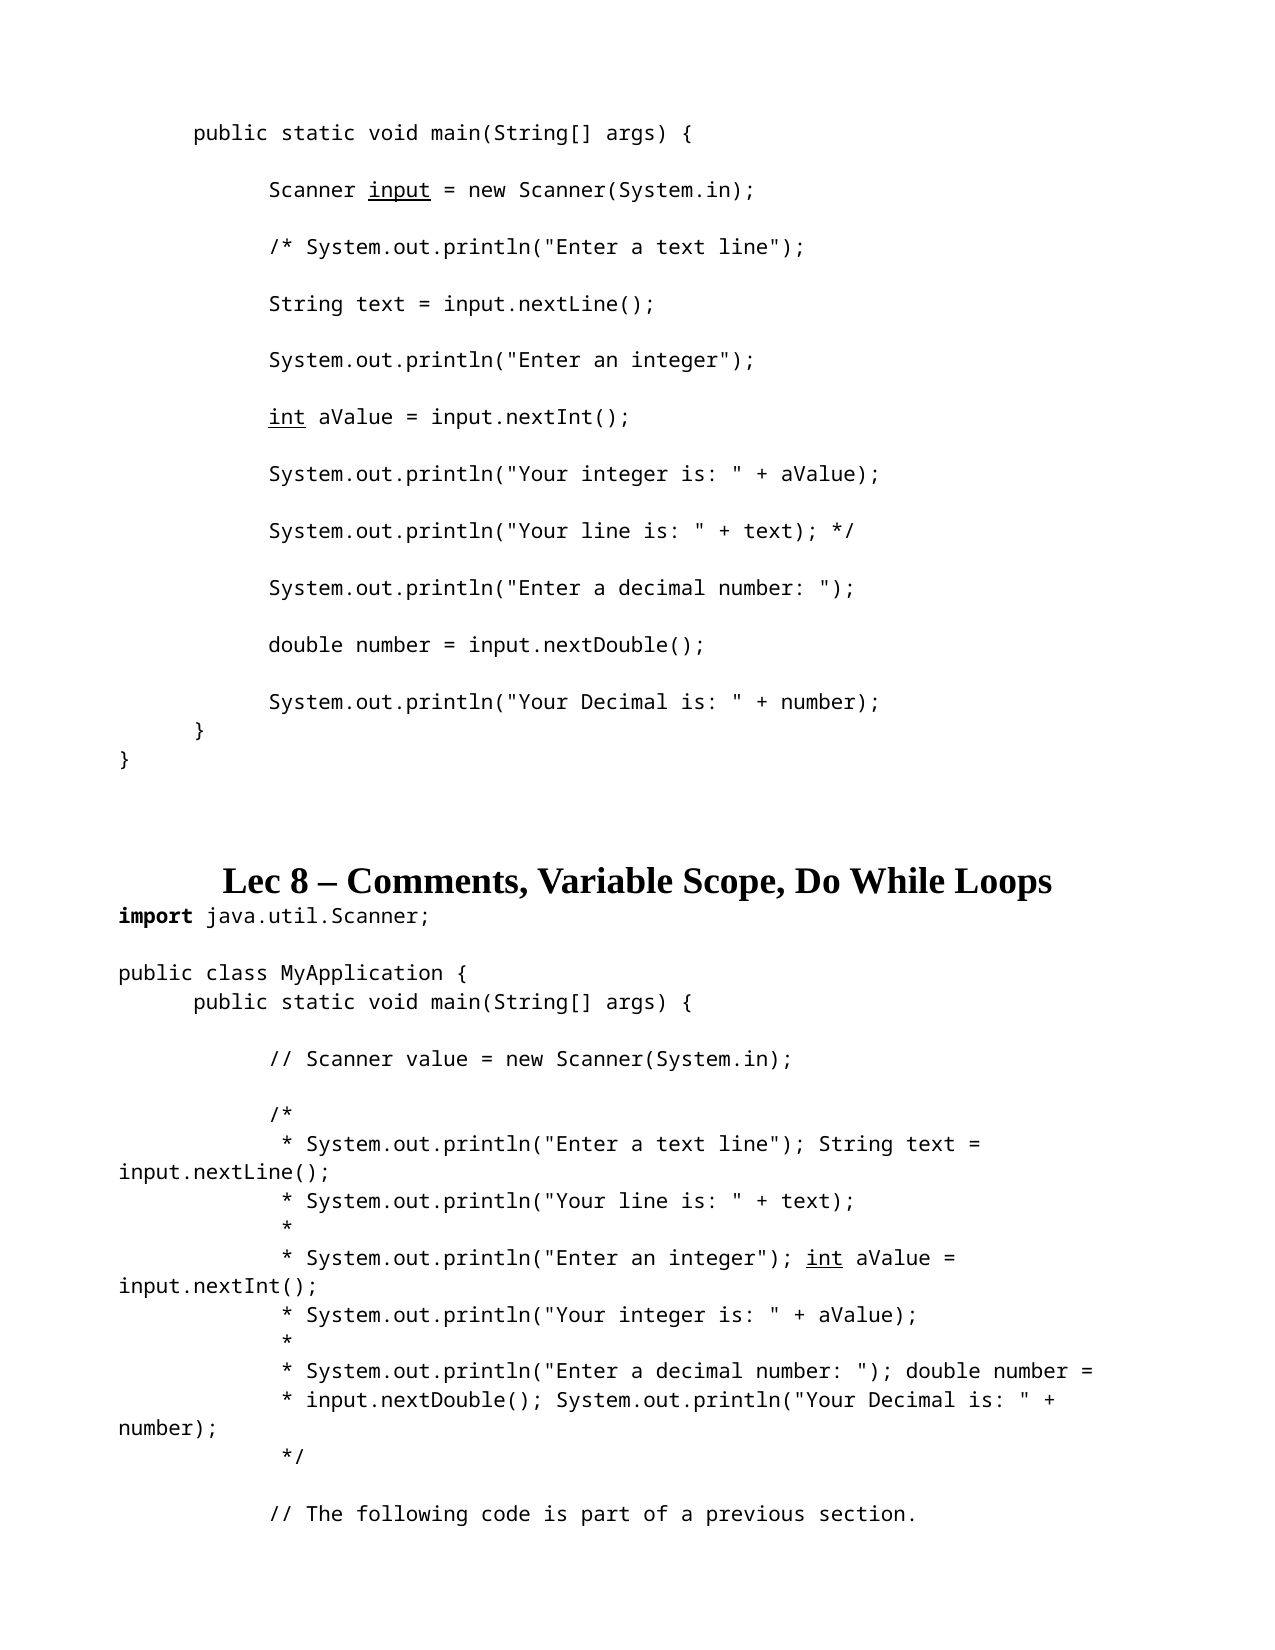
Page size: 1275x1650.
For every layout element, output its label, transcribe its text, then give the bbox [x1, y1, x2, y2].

text } [118, 744, 1157, 772]
text * [118, 1214, 1157, 1243]
text int aValue = input.nextInt(); [118, 402, 1157, 431]
text * System.out.println("Your line is: " + text); [118, 1186, 1157, 1214]
text * System.out.println("Enter a decimal number: "); double number = [118, 1357, 1157, 1385]
text System.out.println("Enter a decimal number: "); [118, 573, 1157, 602]
text System.out.println("Your integer is: " + aValue); [118, 459, 1157, 488]
text * System.out.println("Enter an integer"); int aValue = input.nextInt(); [118, 1243, 1157, 1300]
text Scanner input = new Scanner(System.in); [118, 175, 1157, 203]
text double number = input.nextDouble(); [118, 630, 1157, 658]
text // The following code is part of a previous section. [118, 1499, 1157, 1527]
text * input.nextDouble(); System.out.println("Your Decimal is: " + number); [118, 1385, 1157, 1442]
text */ [118, 1442, 1157, 1470]
text } [118, 715, 1157, 744]
text * System.out.println("Enter a text line"); String text = input.nextLine(); [118, 1129, 1157, 1186]
text import java.util.Scanner; [118, 902, 1157, 930]
text /* [118, 1101, 1157, 1129]
text * System.out.println("Your integer is: " + aValue); [118, 1300, 1157, 1328]
text System.out.println("Your line is: " + text); */ [118, 516, 1157, 545]
text * [118, 1328, 1157, 1357]
text // Scanner value = new Scanner(System.in); [118, 1044, 1157, 1072]
text Lec 8 – Comments, Variable Scope, Do While Loops [118, 858, 1157, 902]
text String text = input.nextLine(); [118, 289, 1157, 317]
text System.out.println("Enter an integer"); [118, 346, 1157, 374]
text public static void main(String[] args) { [118, 118, 1157, 147]
text public class MyApplication { [118, 958, 1157, 987]
text public static void main(String[] args) { [118, 987, 1157, 1015]
text System.out.println("Your Decimal is: " + number); [118, 687, 1157, 715]
text /* System.out.println("Enter a text line"); [118, 232, 1157, 260]
